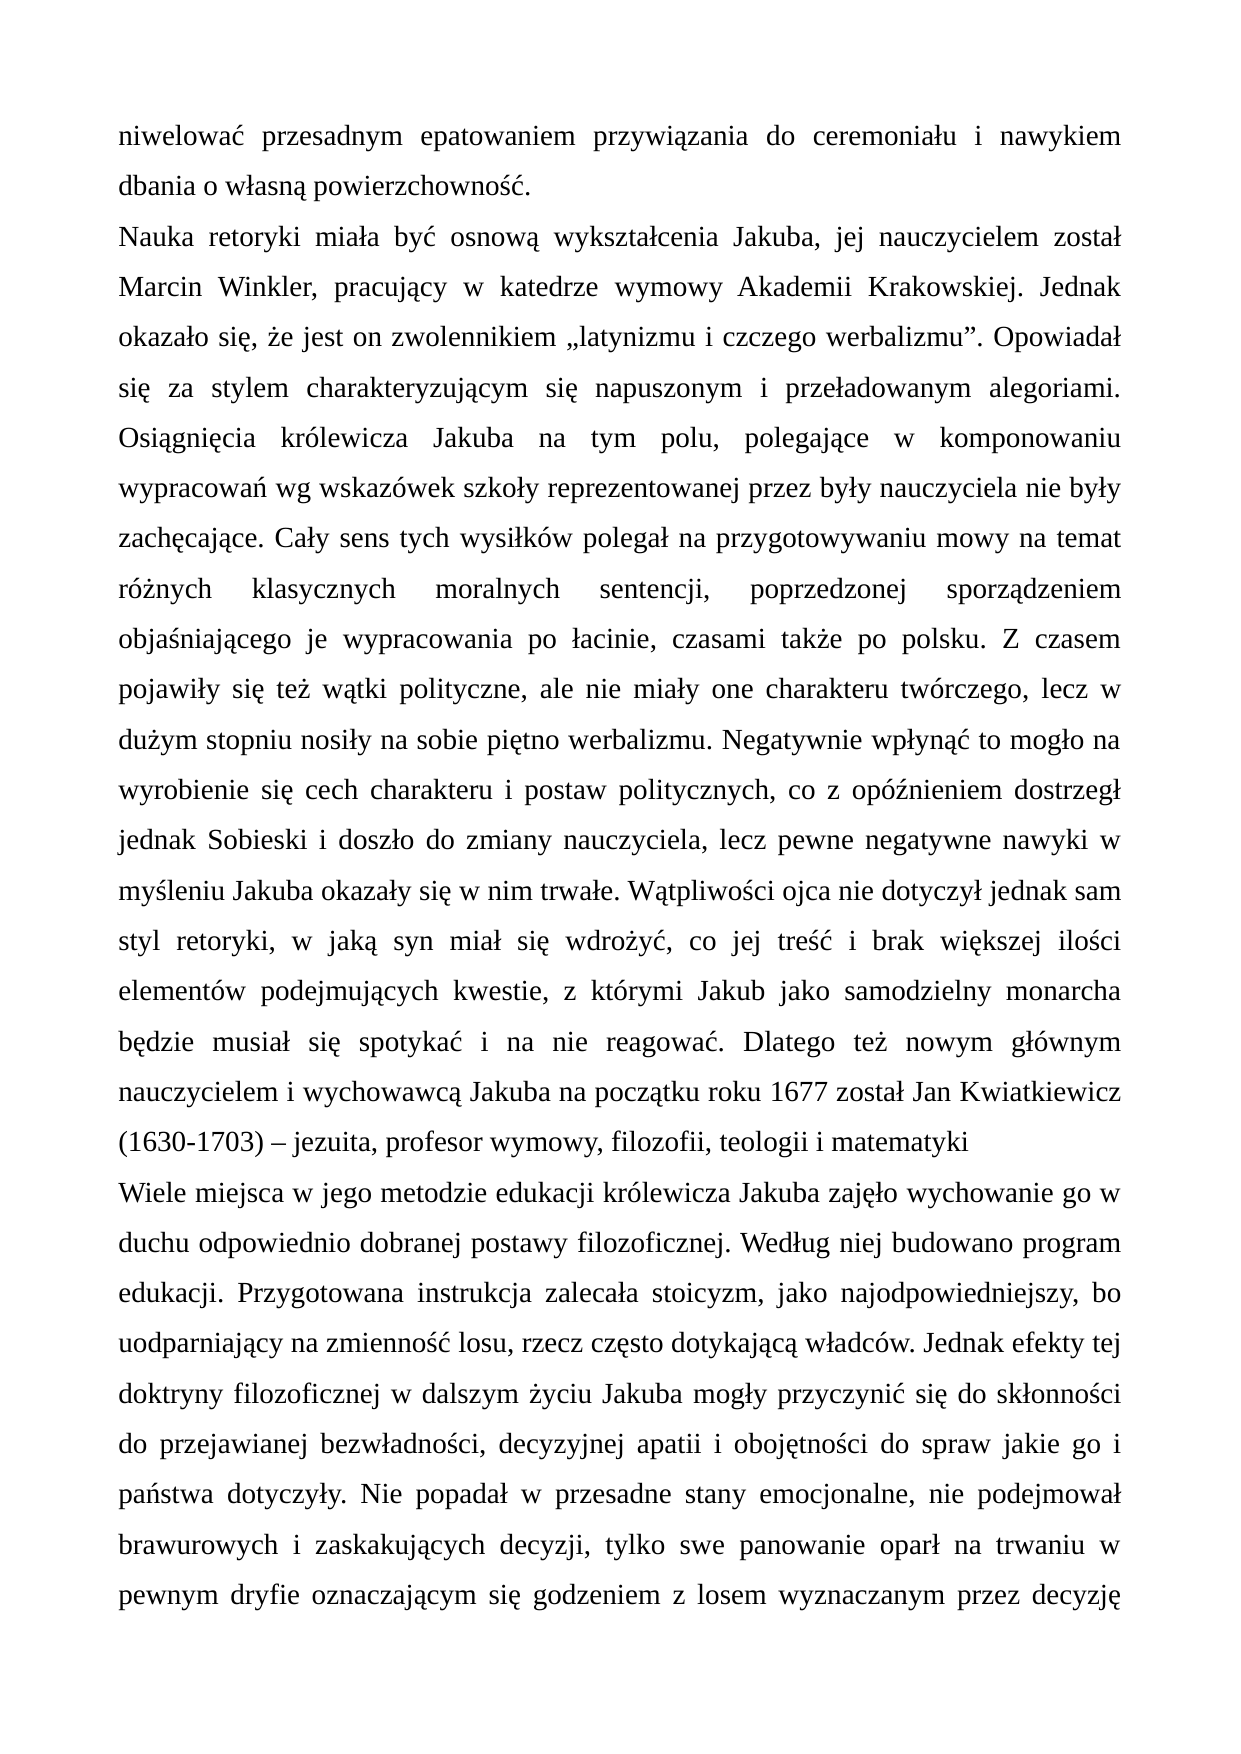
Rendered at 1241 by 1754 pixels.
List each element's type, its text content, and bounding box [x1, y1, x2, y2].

text Nauka retoryki miała być osnową wykształcenia Jakuba, jej nauczycielem został Marcin Winkler, pracujący w katedrze wymowy Akademii Krakowskiej. Jednak okazało się, że jest on zwolennikiem „latynizmu i czczego werbalizmu”. Opowiadał się za stylem charakteryzującym się napuszonym i przeładowanym alegoriami. Osiągnięcia królewicza Jakuba na tym polu, polegające w komponowaniu wypracowań wg wskazówek szkoły reprezentowanej przez były nauczyciela nie były zachęcające. Cały sens tych wysiłków polegał na przygotowywaniu mowy na temat różnych klasycznych moralnych sentencji, poprzedzonej sporządzeniem objaśniającego je wypracowania po łacinie, czasami także po polsku. Z czasem pojawiły się też wątki polityczne, ale nie miały one charakteru twórczego, lecz w dużym stopniu nosiły na sobie piętno werbalizmu. Negatywnie wpłynąć to mogło na wyrobienie się cech charakteru i postaw politycznych, co z opóźnieniem dostrzegł jednak Sobieski i doszło do zmiany nauczyciela, lecz pewne negatywne nawyki w myśleniu Jakuba okazały się w nim trwałe. Wątpliwości ojca nie dotyczył jednak sam styl retoryki, w jaką syn miał się wdrożyć, co jej treść i brak większej ilości elementów podejmujących kwestie, z którymi Jakub jako samodzielny monarcha będzie musiał się spotykać i na nie reagować. Dlatego też nowym głównym nauczycielem i wychowawcą Jakuba na początku roku 1677 został Jan Kwiatkiewicz (1630-1703) – jezuita, profesor wymowy, filozofii, teologii i matematyki [118, 219, 1122, 1158]
text niwelować przesadnym epatowaniem przywiązania do ceremoniału i nawykiem dbania o własną powierzchowność. [118, 118, 1122, 202]
text Wiele miejsca w jego metodzie edukacji królewicza Jakuba zajęło wychowanie go w duchu odpowiednio dobranej postawy filozoficznej. Według niej budowano program edukacji. Przygotowana instrukcja zalecała stoicyzm, jako najodpowiedniejszy, bo uodparniający na zmienność losu, rzecz często dotykającą władców. Jednak efekty tej doktryny filozoficznej w dalszym życiu Jakuba mogły przyczynić się do skłonności do przejawianej bezwładności, decyzyjnej apatii i obojętności do spraw jakie go i państwa dotyczyły. Nie popadał w przesadne stany emocjonalne, nie podejmował brawurowych i zaskakujących decyzji, tylko swe panowanie oparł na trwaniu w pewnym dryfie oznaczającym się godzeniem z losem wyznaczanym przez decyzję [118, 1175, 1122, 1611]
